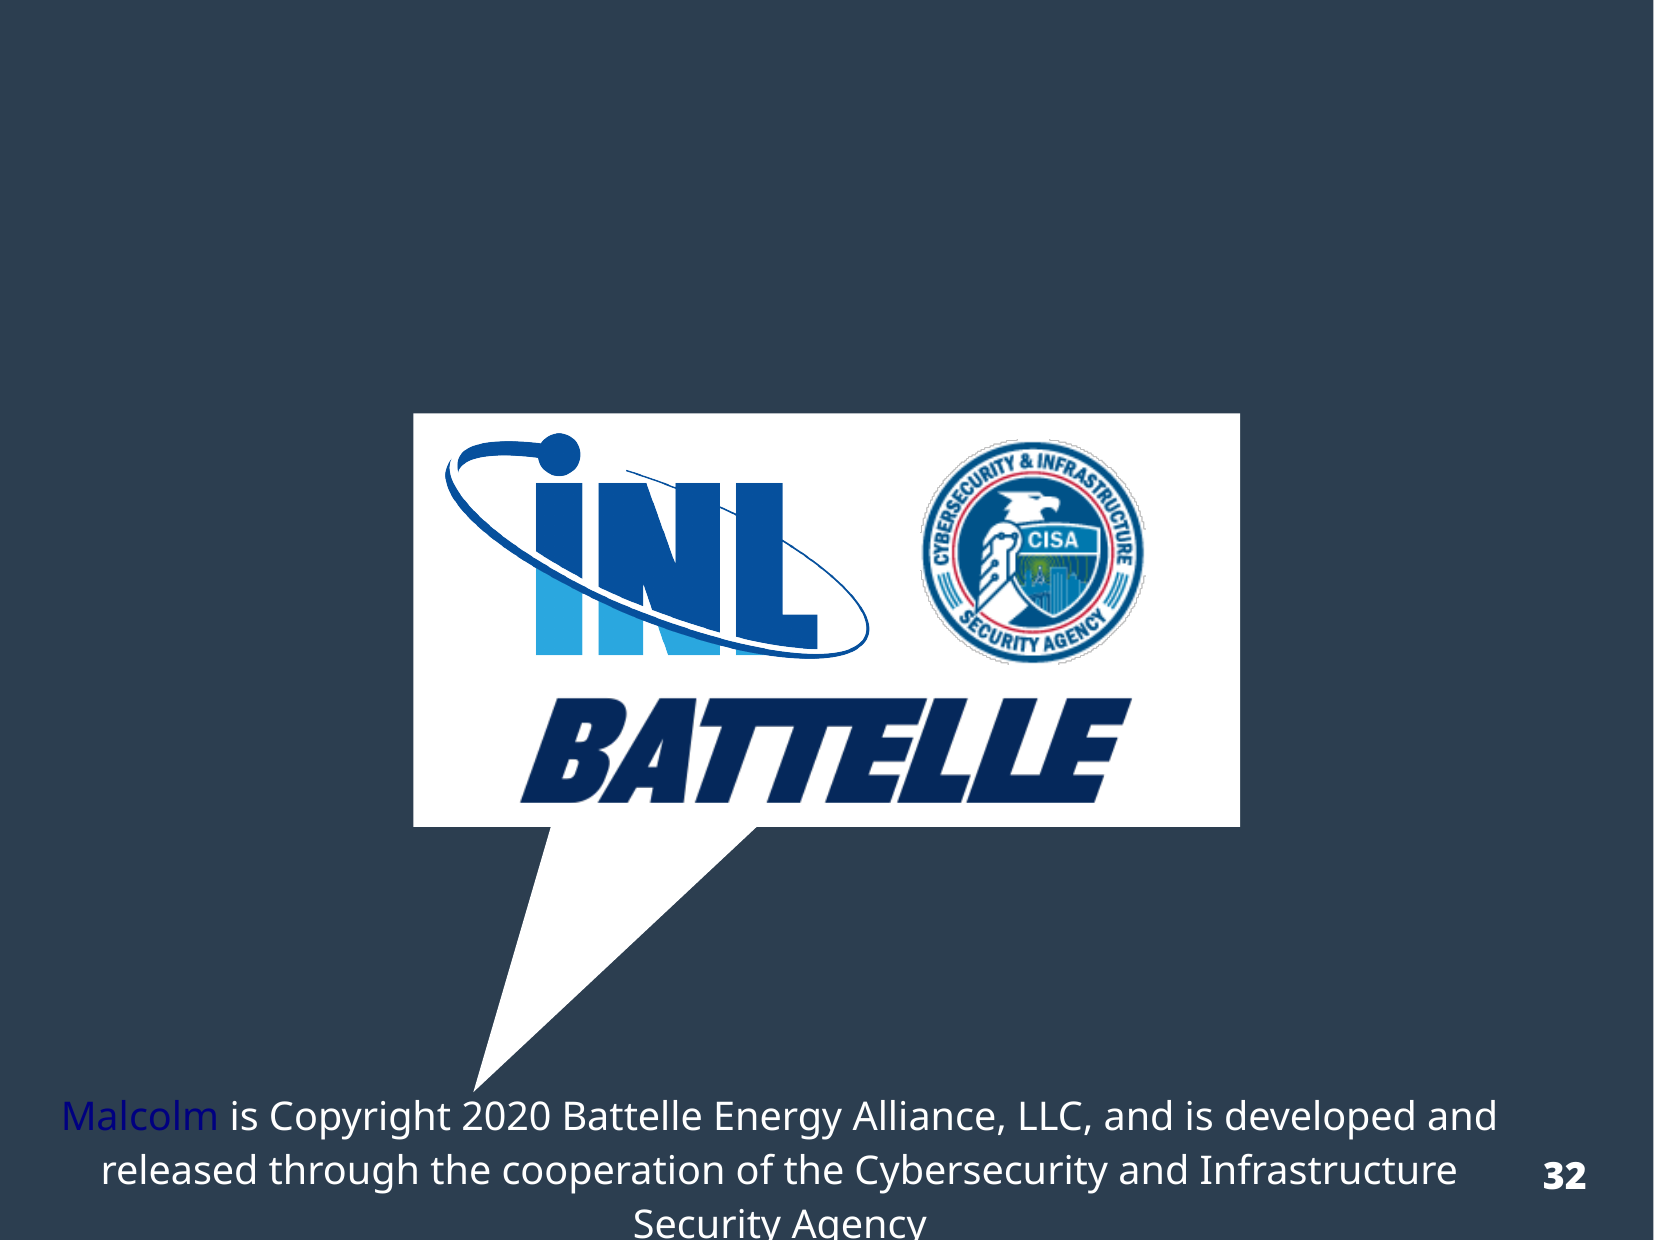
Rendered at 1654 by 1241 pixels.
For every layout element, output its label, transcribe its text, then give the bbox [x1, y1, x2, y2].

picture [445, 433, 901, 659]
picture [486, 690, 1168, 803]
text_box Malcolm is Copyright 2020 Battelle Energy Alliance, LLC, and is developed and released through the cooperation of the Cybersecurity and Infrastructure Security Agency of the US Department of Homeland Security. [15, 1081, 1546, 1241]
picture [920, 439, 1146, 665]
